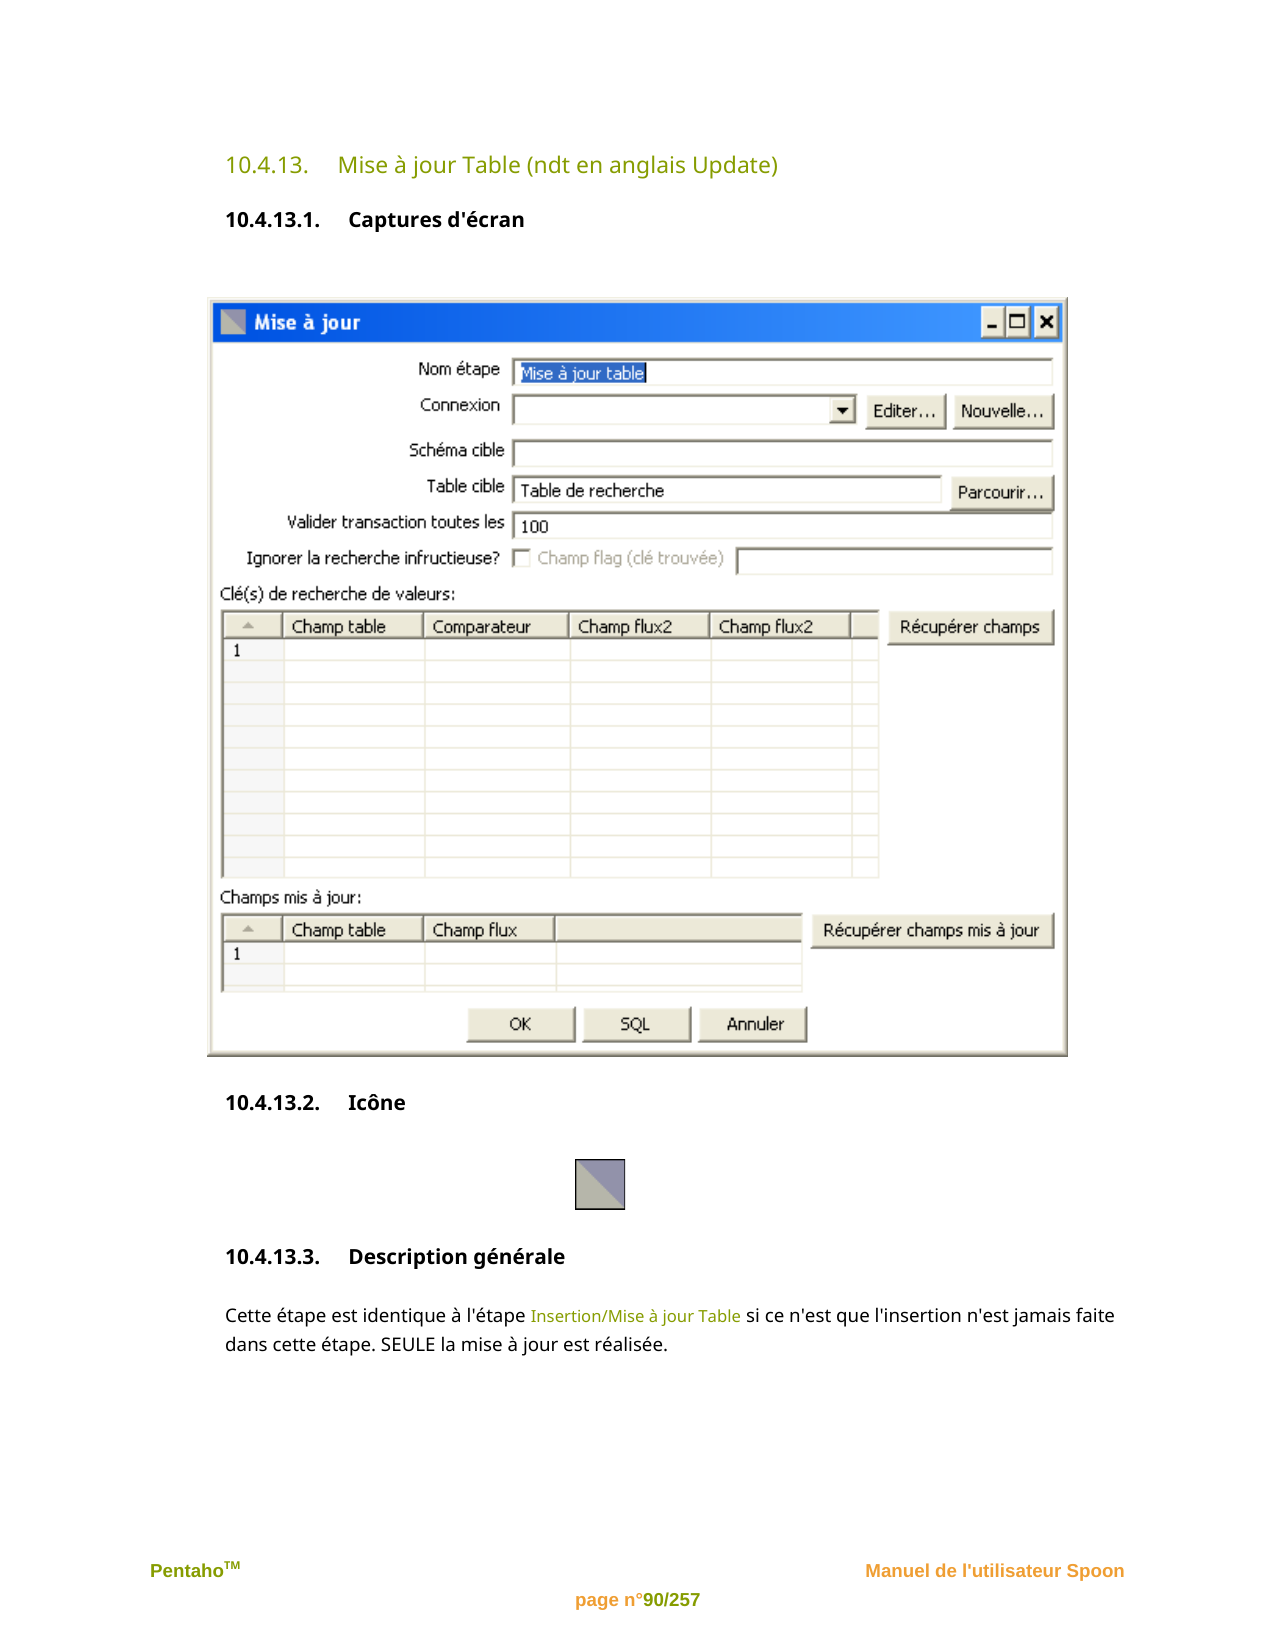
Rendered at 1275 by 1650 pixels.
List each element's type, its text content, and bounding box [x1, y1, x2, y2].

subtitle Captures d'écran [225, 204, 1125, 233]
text Cette étape est identique à l'étape Insertion/Mise à jour Table si ce n'est que l'insertion n'est jamais faite dans cette étape. SEULE la mise à jour est réalisée. [225, 1299, 1125, 1358]
picture [207, 297, 1068, 1057]
subtitle Icône [225, 258, 1125, 1116]
picture [575, 1159, 625, 1210]
subtitle Mise à jour Table (ndt en anglais Update) [225, 150, 1125, 179]
subtitle Description générale [225, 1141, 1125, 1270]
